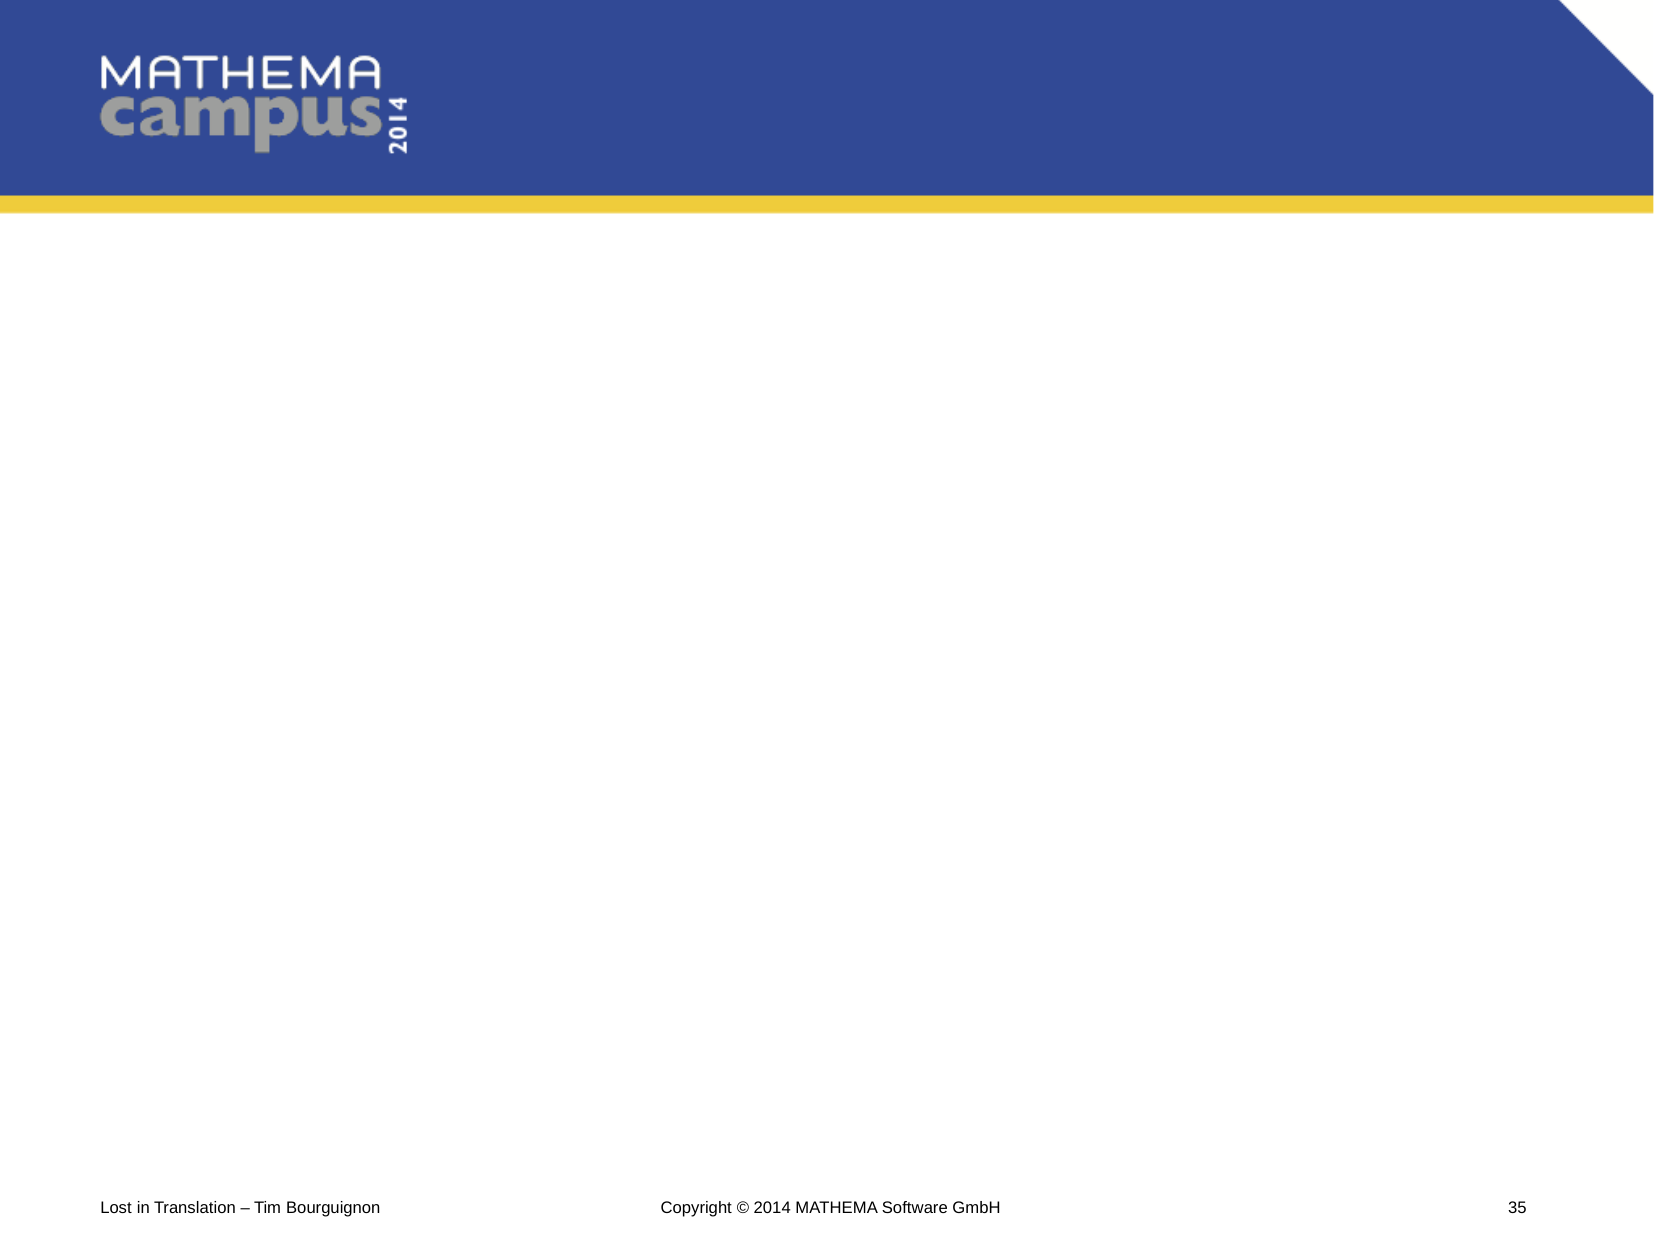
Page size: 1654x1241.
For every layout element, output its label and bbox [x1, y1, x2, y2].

picture [0, 0, 1654, 217]
